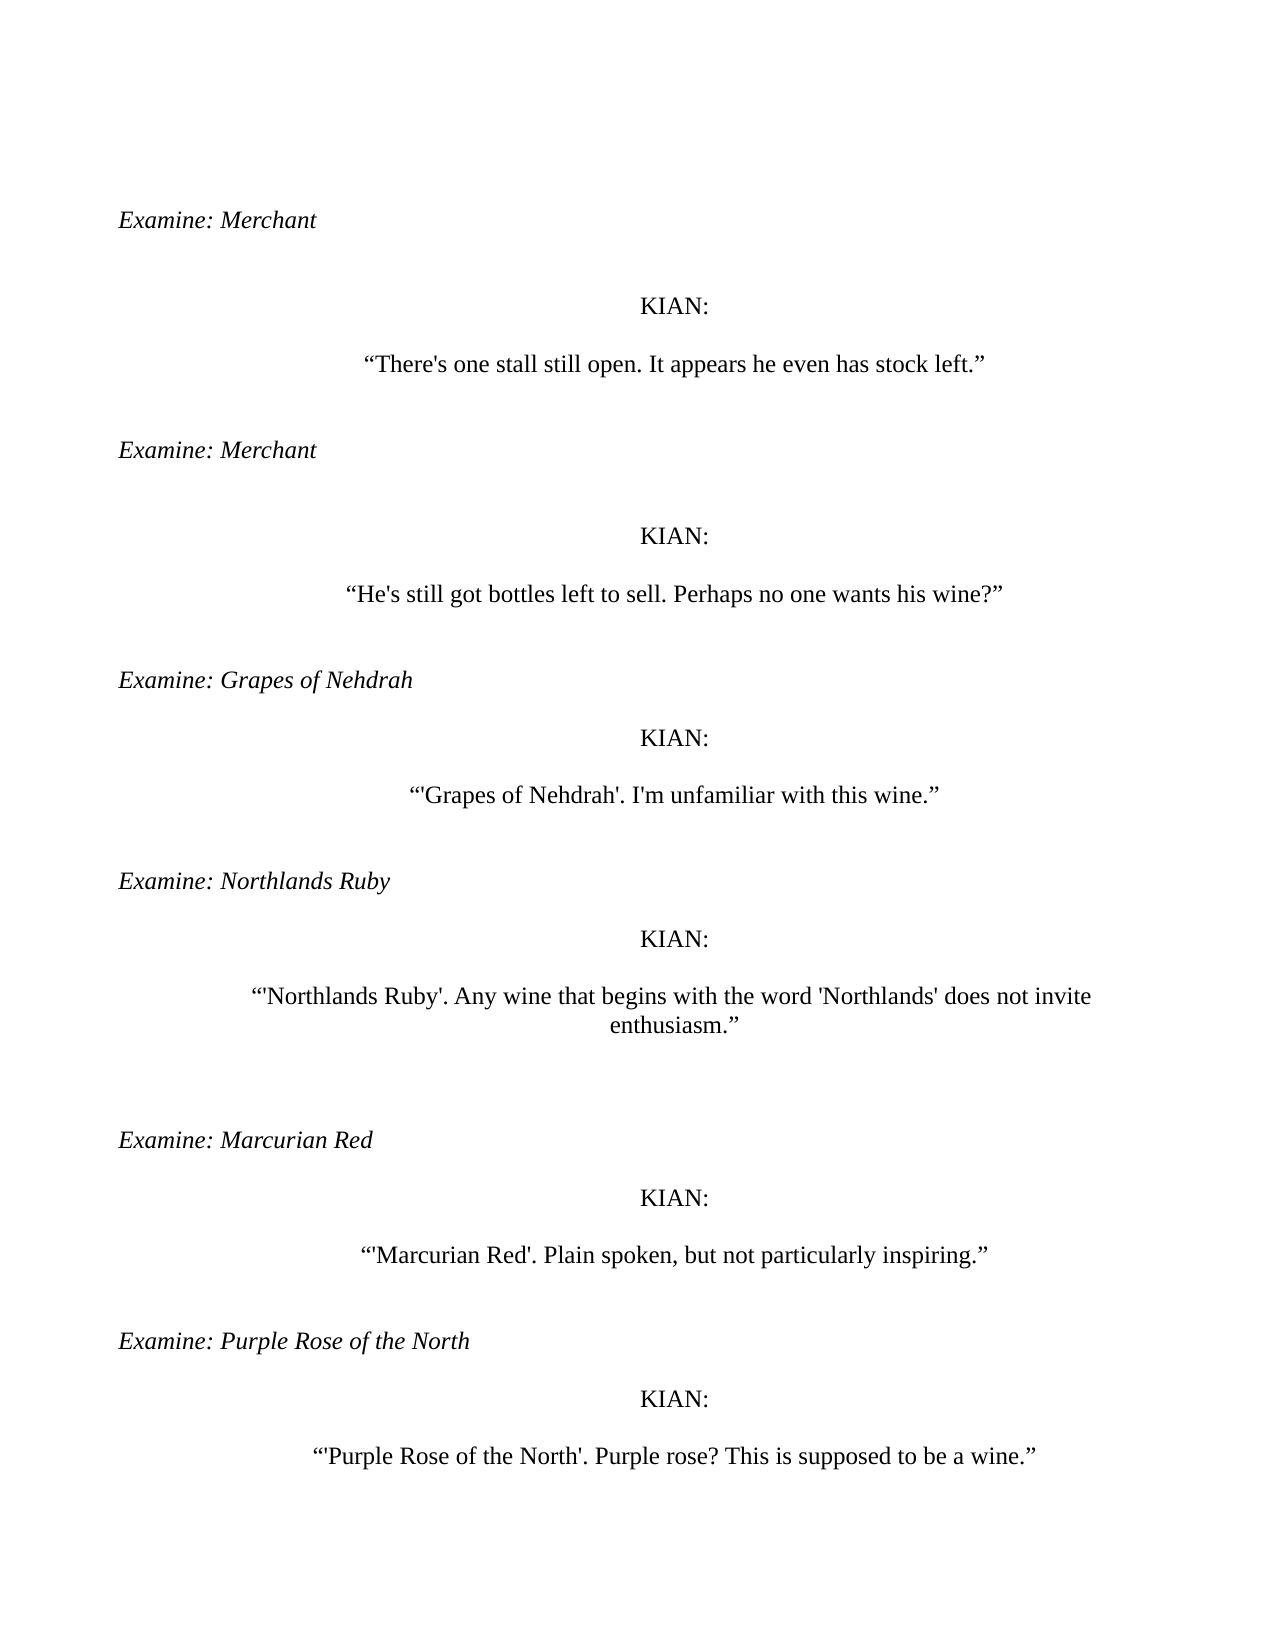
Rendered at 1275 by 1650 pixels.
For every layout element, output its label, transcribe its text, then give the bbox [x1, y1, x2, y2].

text Examine: Merchant [118, 205, 1157, 234]
text Examine: Merchant [118, 435, 1157, 464]
text “There's one stall still open. It appears he even has stock left.” [118, 349, 1157, 378]
text “'Marcurian Red'. Plain spoken, but not particularly inspiring.” [118, 1240, 1157, 1269]
text KIAN: [118, 521, 1157, 550]
text KIAN: [118, 1183, 1157, 1211]
text KIAN: [118, 924, 1157, 953]
text “'Northlands Ruby'. Any wine that begins with the word 'Northlands' does not invite enthusiasm.” [118, 981, 1157, 1039]
text “'Grapes of Nehdrah'. I'm unfamiliar with this wine.” [118, 780, 1157, 809]
text “He's still got bottles left to sell. Perhaps no one wants his wine?” [118, 579, 1157, 608]
text Examine: Northlands Ruby [118, 866, 1157, 895]
text KIAN: [118, 723, 1157, 751]
text “'Purple Rose of the North'. Purple rose? This is supposed to be a wine.” [118, 1441, 1157, 1470]
text KIAN: [118, 291, 1157, 320]
text KIAN: [118, 1384, 1157, 1413]
text Examine: Purple Rose of the North [118, 1326, 1157, 1355]
text Examine: Grapes of Nehdrah [118, 665, 1157, 694]
text Examine: Marcurian Red [118, 1125, 1157, 1154]
